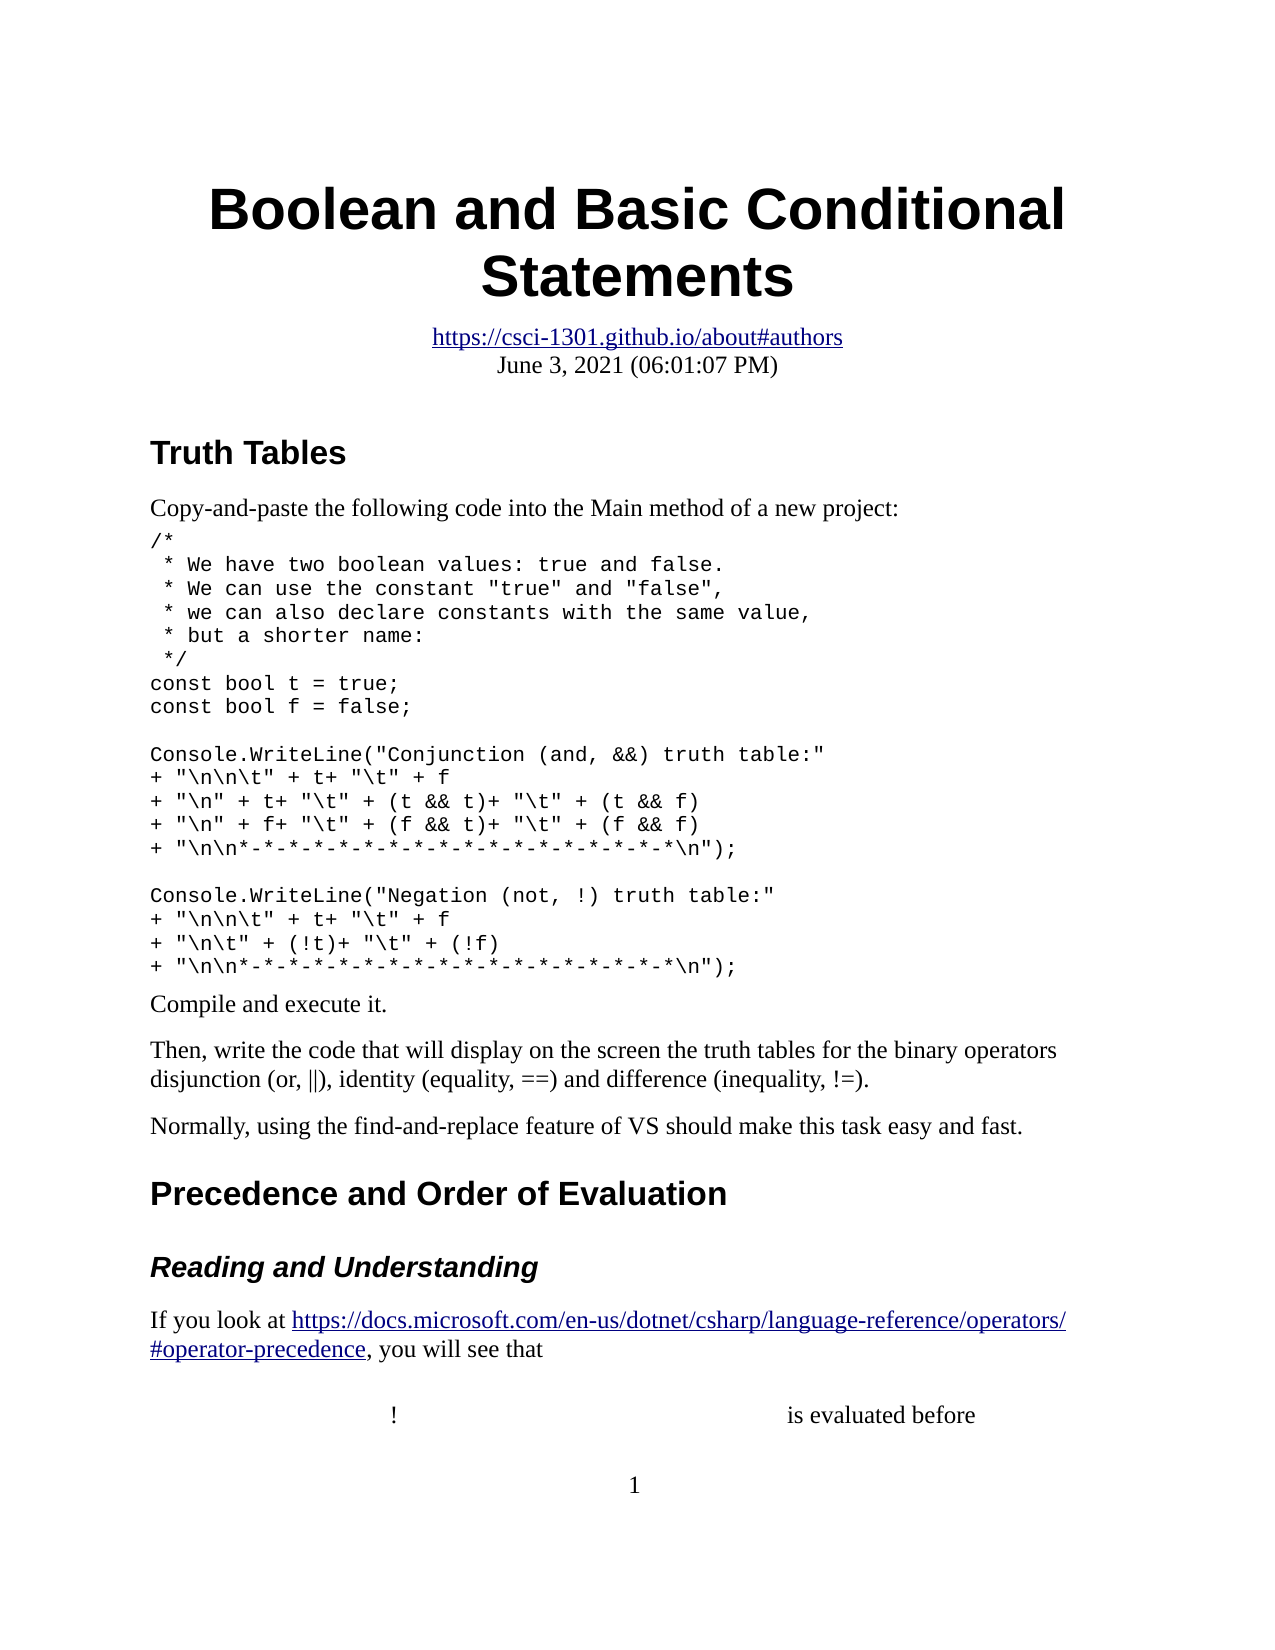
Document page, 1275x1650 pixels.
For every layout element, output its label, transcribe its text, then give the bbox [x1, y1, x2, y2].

text Normally, using the find-and-replace feature of VS should make this task easy and fast. [150, 1111, 1125, 1140]
text const bool f = false; [150, 696, 1125, 720]
table_header [638, 1371, 1125, 1400]
text */ [150, 649, 1125, 673]
text Compile and execute it. [150, 989, 1125, 1018]
text + "\n\n*-*-*-*-*-*-*-*-*-*-*-*-*-*-*-*-*-*\n"); [150, 838, 1125, 862]
table_cell ! [150, 1400, 637, 1429]
subtitle Reading and Understanding [150, 1250, 1125, 1283]
text * We have two boolean values: true and false. [150, 554, 1125, 578]
text /* [150, 531, 1125, 554]
text + "\n\n\t" + t+ "\t" + f [150, 909, 1125, 933]
text Then, write the code that will display on the screen the truth tables for the binary operators disjunction (or, ||), identity (equality, ==) and difference (inequality, !=). [150, 1036, 1125, 1093]
text + "\n\t" + (!t)+ "\t" + (!f) [150, 933, 1125, 956]
text Console.WriteLine("Negation (not, !) truth table:" [150, 885, 1125, 909]
subtitle Precedence and Order of Evaluation [150, 1174, 1125, 1212]
table_cell is evaluated before [638, 1400, 1125, 1429]
text + "\n" + t+ "\t" + (t && t)+ "\t" + (t && f) [150, 791, 1125, 814]
text + "\n" + f+ "\t" + (f && t)+ "\t" + (f && f) [150, 814, 1125, 838]
text * but a shorter name: [150, 625, 1125, 649]
text Copy-and-paste the following code into the Main method of a new project: [150, 493, 1125, 522]
text + "\n\n*-*-*-*-*-*-*-*-*-*-*-*-*-*-*-*-*-*\n"); [150, 956, 1125, 980]
subtitle Truth Tables [150, 433, 1125, 472]
text If you look at https://docs.microsoft.com/en-us/dotnet/csharp/language-reference/operators/#operator-precedence, you will see that [150, 1305, 1125, 1362]
text https://csci-1301.github.io/about#authors [150, 322, 1125, 350]
text June 3, 2021 (06:01:07 PM) [150, 350, 1125, 379]
text const bool t = true; [150, 673, 1125, 696]
table_header [150, 1371, 637, 1400]
text Console.WriteLine("Conjunction (and, &&) truth table:" [150, 743, 1125, 767]
text + "\n\n\t" + t+ "\t" + f [150, 767, 1125, 791]
text * we can also declare constants with the same value, [150, 602, 1125, 625]
text * We can use the constant "true" and "false", [150, 578, 1125, 602]
title Boolean and Basic Conditional Statements [150, 175, 1125, 309]
